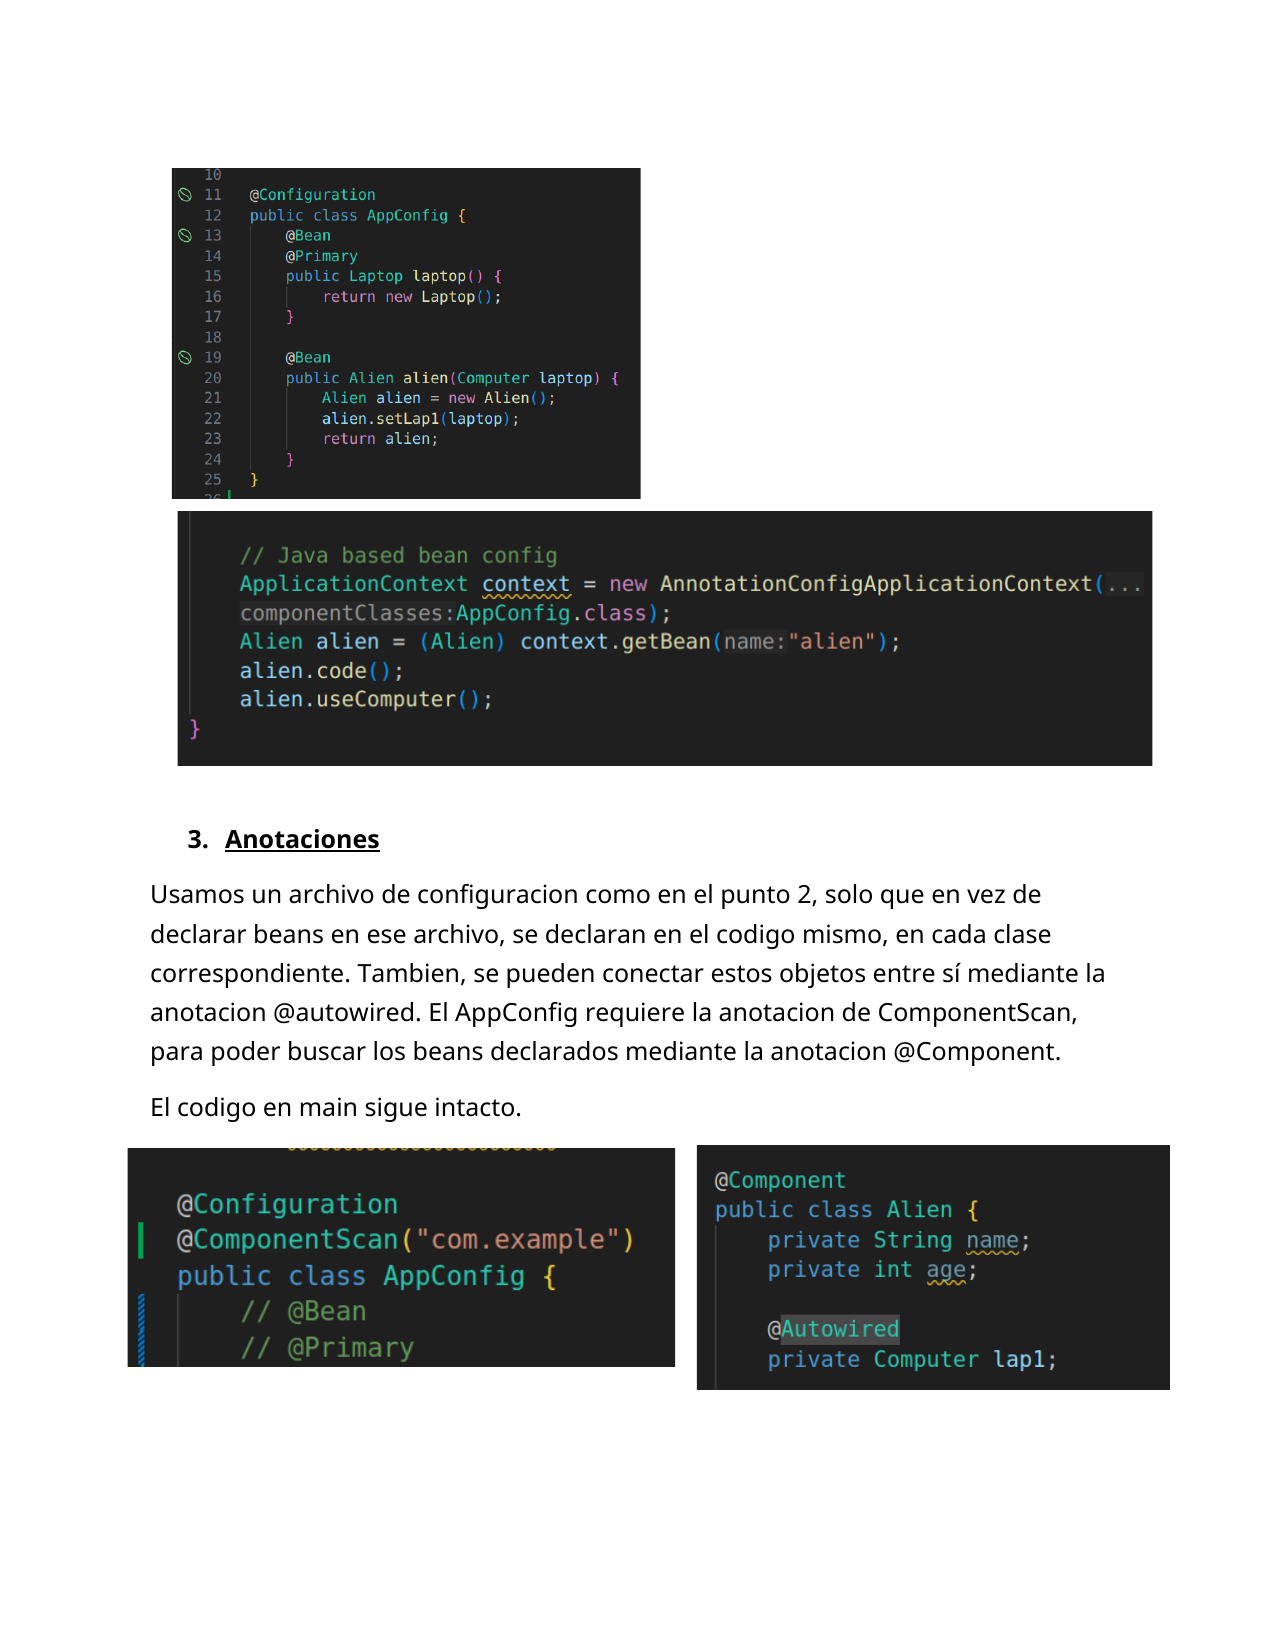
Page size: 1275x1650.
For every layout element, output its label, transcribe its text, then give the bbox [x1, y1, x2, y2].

picture [127, 1148, 675, 1367]
picture [177, 511, 1153, 766]
text El codigo en main sigue intacto. [150, 1089, 1125, 1124]
list Anotaciones [187, 821, 1125, 855]
picture [696, 1145, 1170, 1390]
text Usamos un archivo de configuracion como en el punto 2, solo que en vez de declarar beans en ese archivo, se declaran en el codigo mismo, en cada clase correspondiente. Tambien, se pueden conectar estos objetos entre sí mediante la anotacion @autowired. El AppConfig requiere la anotacion de ComponentScan, para poder buscar los beans declarados mediante la anotacion @Component. [150, 877, 1125, 1068]
picture [171, 168, 641, 499]
